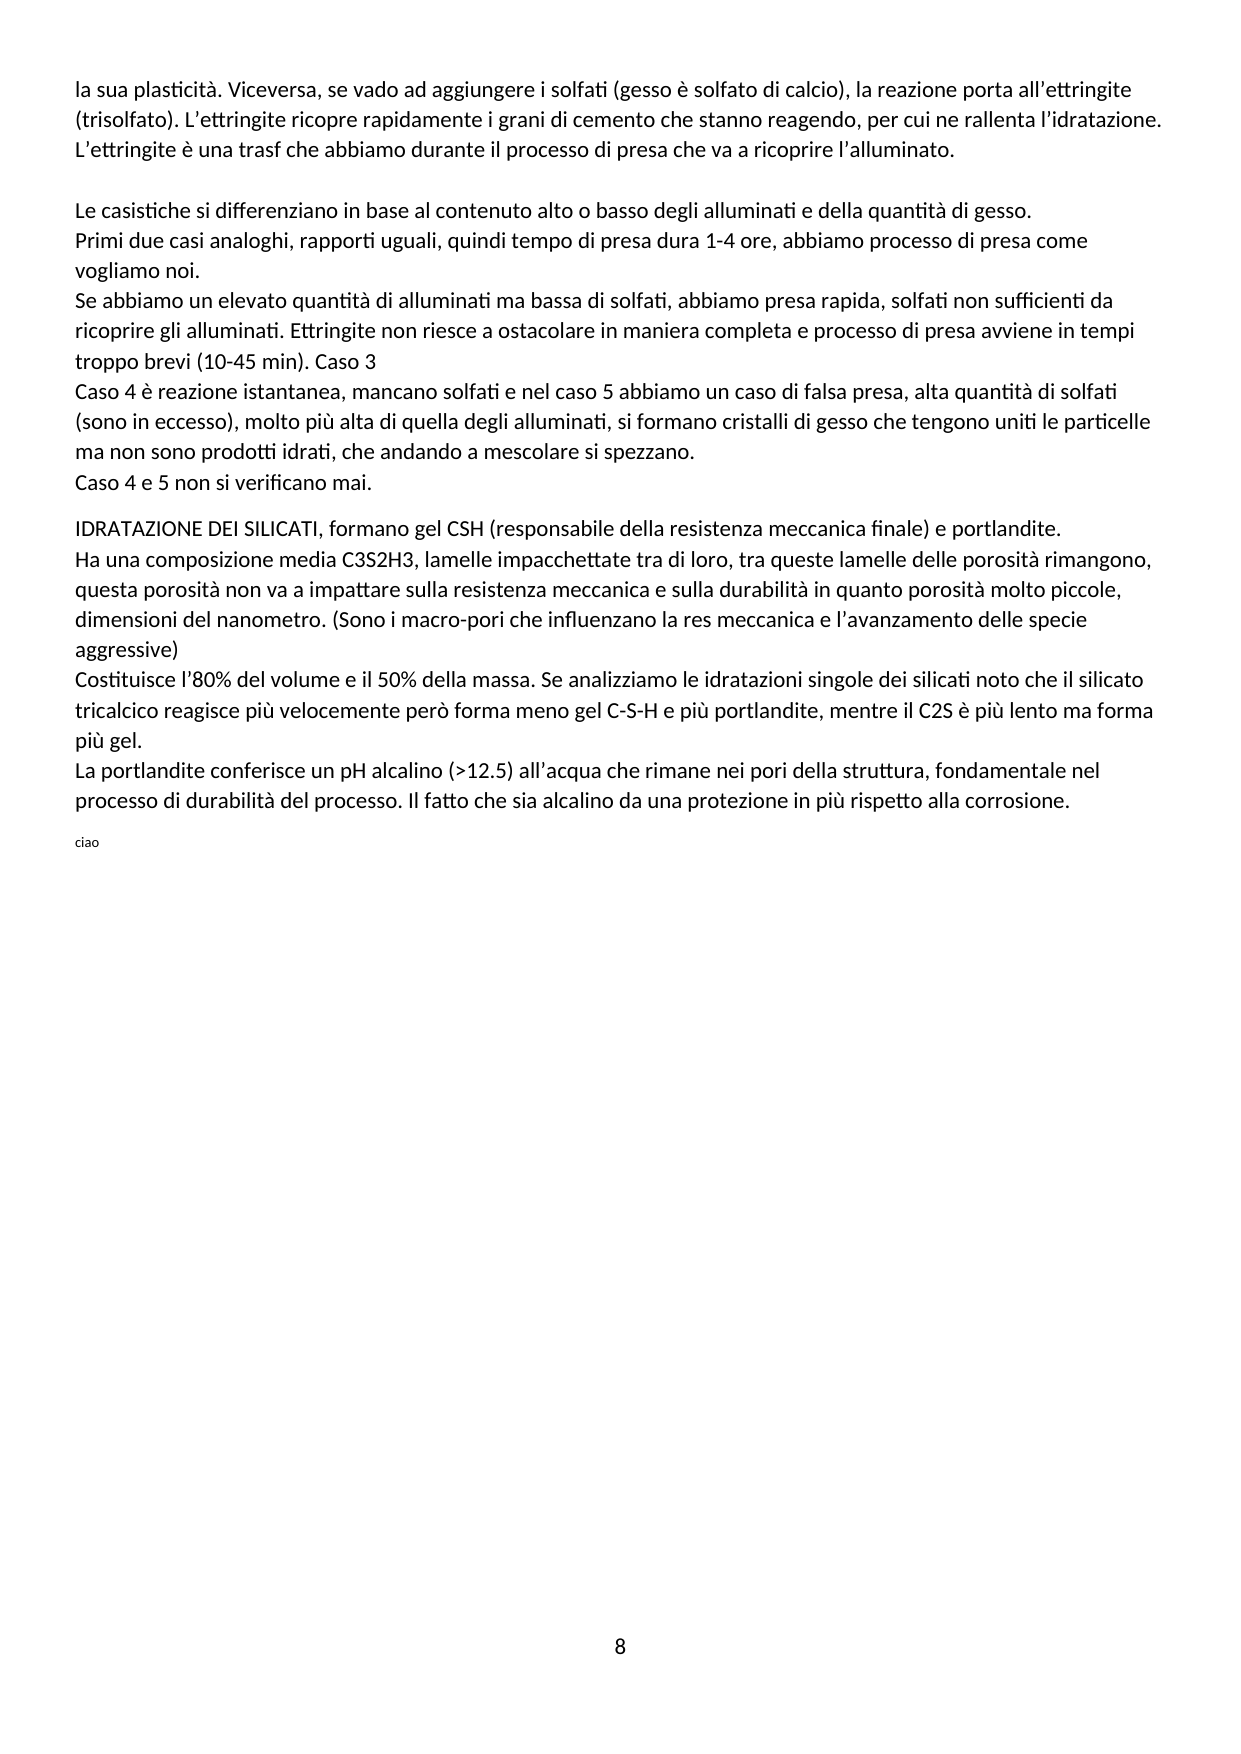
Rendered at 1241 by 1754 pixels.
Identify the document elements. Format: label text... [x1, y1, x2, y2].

text IDRATAZIONE DEI SILICATI, formano gel CSH (responsabile della resistenza meccanica finale) e portlandite. Ha una composizione media C3S2H3, lamelle impacchettate tra di loro, tra queste lamelle delle porosità rimangono, questa porosità non va a impattare sulla resistenza meccanica e sulla durabilità in quanto porosità molto piccole, dimensioni del nanometro. (Sono i macro-pori che influenzano la res meccanica e l’avanzamento delle specie aggressive) Costituisce l’80% del volume e il 50% della massa. Se analizziamo le idratazioni singole dei silicati noto che il silicato tricalcico reagisce più velocemente però forma meno gel C-S-H e più portlandite, mentre il C2S è più lento ma forma più gel. La portlandite conferisce un pH alcalino (>12.5) all’acqua che rimane nei pori della struttura, fondamentale nel processo di durabilità del processo. Il fatto che sia alcalino da una protezione in più rispetto alla corrosione. [75, 514, 1165, 814]
text ciao [75, 833, 1165, 909]
text la sua plasticità. Viceversa, se vado ad aggiungere i solfati (gesso è solfato di calcio), la reazione porta all’ettringite (trisolfato). L’ettringite ricopre rapidamente i grani di cemento che stanno reagendo, per cui ne rallenta l’idratazione. L’ettringite è una trasf che abbiamo durante il processo di presa che va a ricoprire l’alluminato. Le casistiche si differenziano in base al contenuto alto o basso degli alluminati e della quantità di gesso. Primi due casi analoghi, rapporti uguali, quindi tempo di presa dura 1-4 ore, abbiamo processo di presa come vogliamo noi. Se abbiamo un elevato quantità di alluminati ma bassa di solfati, abbiamo presa rapida, solfati non sufficienti da ricoprire gli alluminati. Ettringite non riesce a ostacolare in maniera completa e processo di presa avviene in tempi troppo brevi (10-45 min). Caso 3 Caso 4 è reazione istantanea, mancano solfati e nel caso 5 abbiamo un caso di falsa presa, alta quantità di solfati (sono in eccesso), molto più alta di quella degli alluminati, si formano cristalli di gesso che tengono uniti le particelle ma non sono prodotti idrati, che andando a mescolare si spezzano. Caso 4 e 5 non si verificano mai. [75, 75, 1165, 496]
